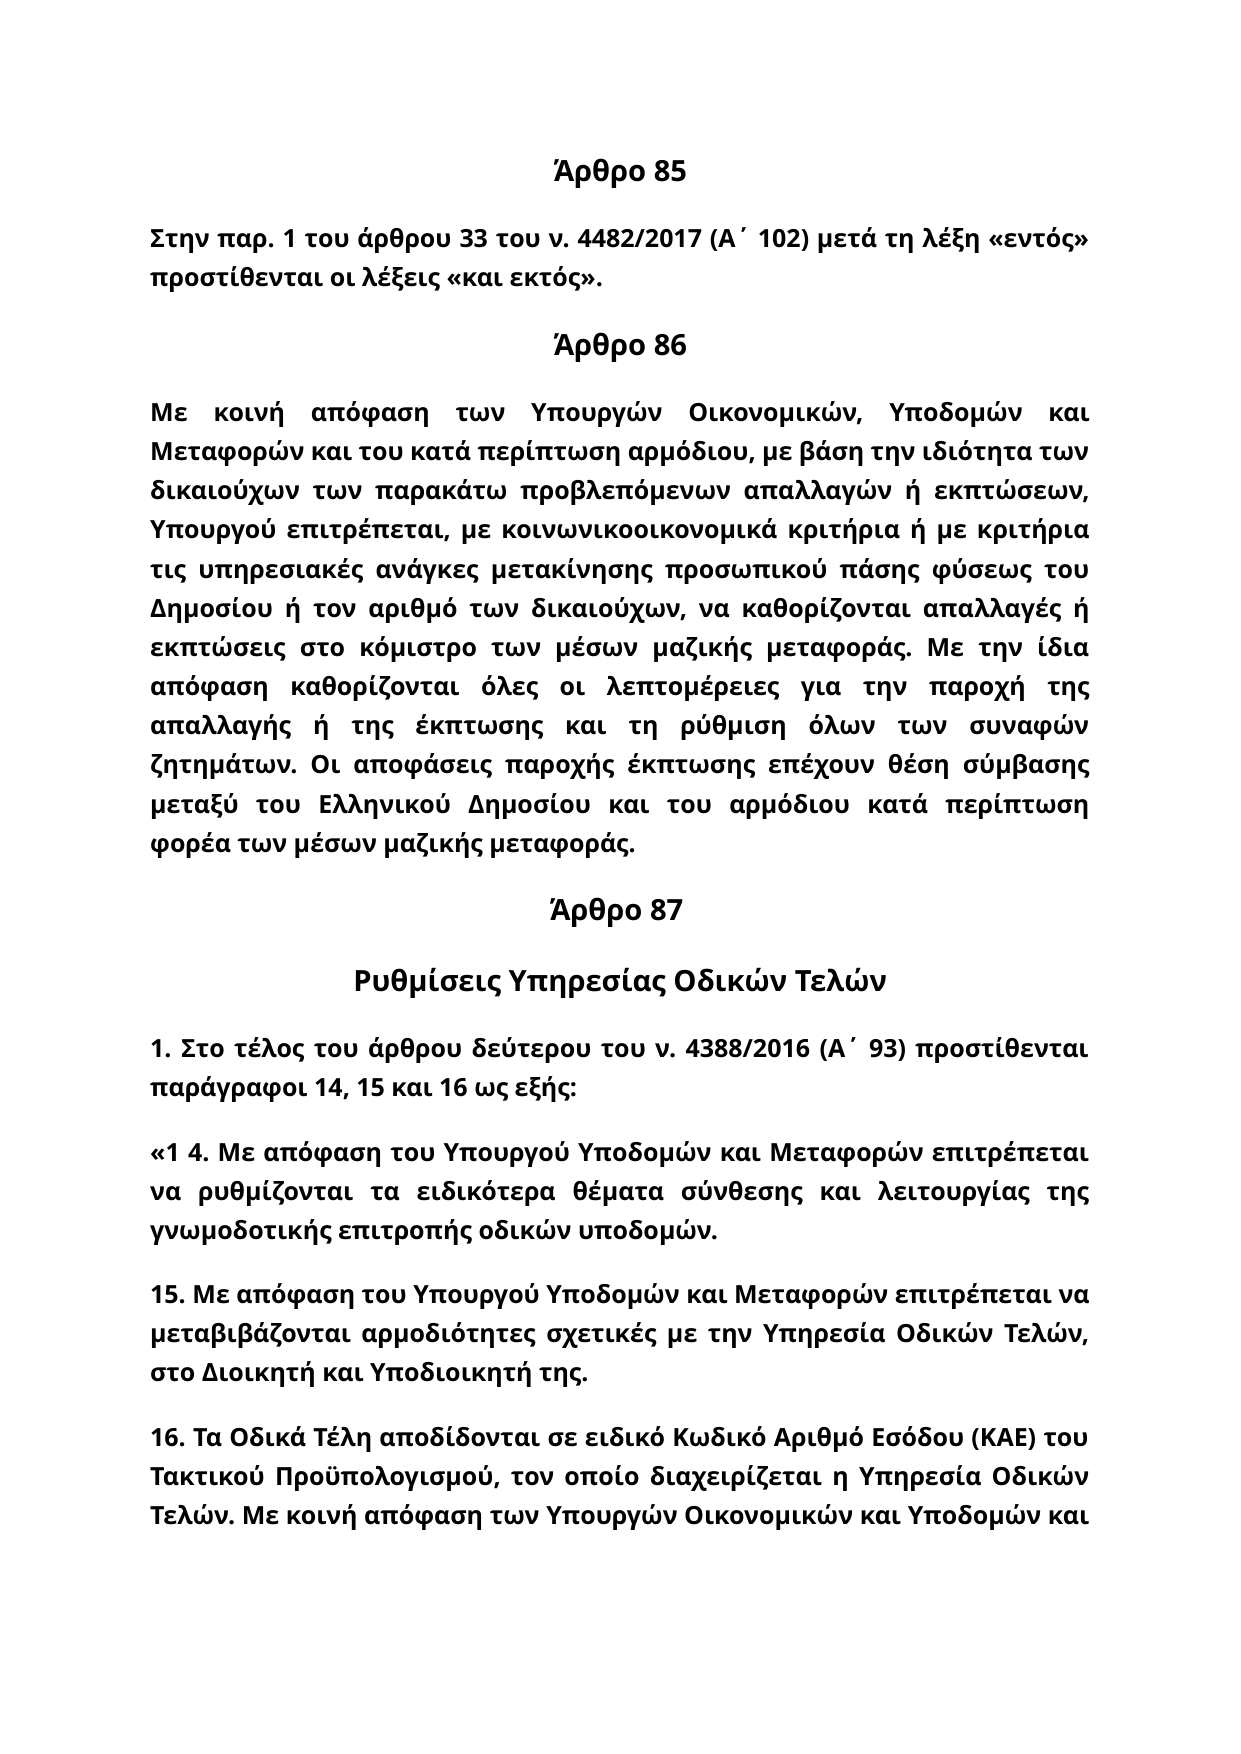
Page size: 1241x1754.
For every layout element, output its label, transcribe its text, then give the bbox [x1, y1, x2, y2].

text Με κοινή απόφαση των Υπουργών Οικονομικών, Υποδομών και Μεταφορών και του κατά περίπτωση αρμόδιου, με βάση την ιδιότητα των δικαιούχων των παρακάτω προβλεπόμενων απαλλαγών ή εκπτώσεων, Υπουργού επιτρέπεται, με κοινωνικοοικονομικά κριτήρια ή με κριτήρια τις υπηρεσιακές ανάγκες μετακίνησης προσωπικού πάσης φύσεως του Δημοσίου ή τον αριθμό των δικαιούχων, να καθορίζονται απαλλαγές ή εκπτώσεις στο κόμιστρο των μέσων μαζικής μεταφοράς. Με την ίδια απόφαση καθορίζονται όλες οι λεπτομέρειες για την παροχή της απαλλαγής ή της έκπτωσης και τη ρύθμιση όλων των συναφών ζητημάτων. Οι αποφάσεις παροχής έκπτωσης επέχουν θέση σύμβασης μεταξύ του Ελληνικού Δημοσίου και του αρμόδιου κατά περίπτωση φορέα των μέσων μαζικής μεταφοράς. [150, 394, 1090, 859]
text 1. Στο τέλος του άρθρου δεύτερου του ν. 4388/2016 (Α΄ 93) προστίθενται παράγραφοι 14, 15 και 16 ως εξής: [150, 1031, 1090, 1104]
subtitle Ρυθμίσεις Υπηρεσίας Οδικών Τελών [150, 960, 1090, 1000]
text 15. Με απόφαση του Υπουργού Υποδομών και Μεταφορών επιτρέπεται να μεταβιβάζονται αρμοδιότητες σχετικές με την Υπηρεσία Οδικών Τελών, στο Διοικητή και Υποδιοικητή της. [150, 1277, 1090, 1389]
subtitle Άρθρο 86 [150, 324, 1090, 364]
text «1 4. Με απόφαση του Υπουργού Υποδομών και Μεταφορών επιτρέπεται να ρυθμίζονται τα ειδικότερα θέματα σύνθεσης και λειτουργίας της γνωμοδοτικής επιτροπής οδικών υποδομών. [150, 1134, 1090, 1247]
text 16. Τα Οδικά Τέλη αποδίδονται σε ειδικό Κωδικό Αριθμό Εσόδου (ΚΑΕ) του Τακτικού Προϋπολογισμού, τον οποίο διαχειρίζεται η Υπηρεσία Οδικών Τελών. Με κοινή απόφαση των Υπουργών Οικονομικών και Υποδομών και [150, 1419, 1090, 1532]
subtitle Άρθρο 87 [150, 889, 1090, 929]
subtitle Άρθρο 85 [150, 150, 1090, 190]
text Στην παρ. 1 του άρθρου 33 του ν. 4482/2017 (Α΄ 102) μετά τη λέξη «εντός» προστίθενται οι λέξεις «και εκτός». [150, 221, 1090, 294]
